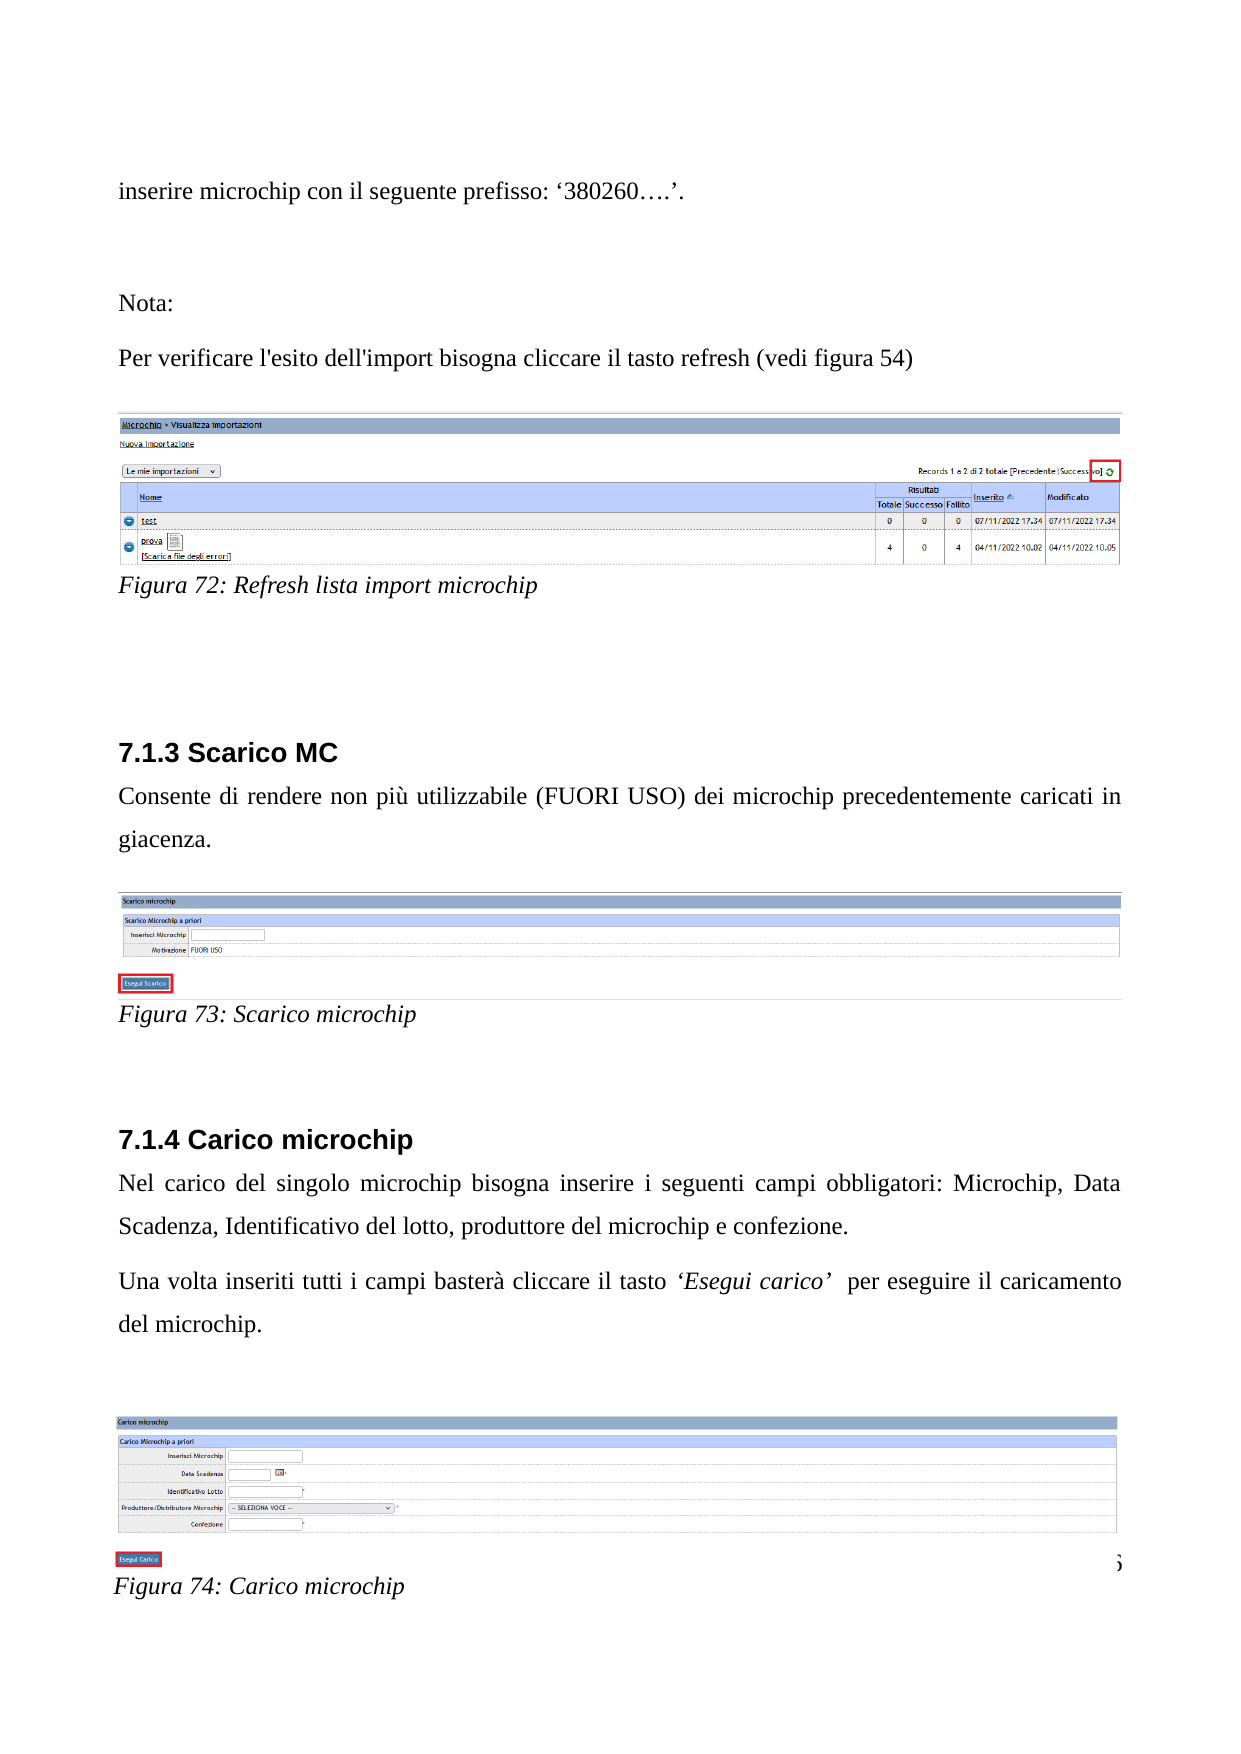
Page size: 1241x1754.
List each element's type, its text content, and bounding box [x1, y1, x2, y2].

text Nel carico del singolo microchip bisogna inserire i seguenti campi obbligatori: Microchip, Data Scadenza, Identificativo del lotto, produttore del microchip e confezione. [118, 1168, 1122, 1239]
text Una volta inseriti tutti i campi basterà cliccare il tasto ‘Esegui carico’ per eseguire il caricamento del microchip. [118, 1266, 1122, 1338]
text Consente di rendere non più utilizzabile (FUORI USO) dei microchip precedentemente caricati in giacenza. [118, 781, 1122, 853]
picture [118, 411, 1123, 570]
text Figura 73: Scarico microchip [118, 1000, 1122, 1028]
text inserire microchip con il seguente prefisso: ‘380260….’. [118, 176, 1122, 205]
subtitle 7.1.4 Carico microchip [118, 1123, 1122, 1155]
text Nota: [118, 288, 1122, 316]
text Figura 72: Refresh lista import microchip [118, 570, 1122, 598]
text Per verificare l'esito dell'import bisogna cliccare il tasto refresh (vedi figura 54) [118, 343, 1122, 372]
subtitle 7.1.3 Scarico MC [118, 737, 1122, 768]
picture [113, 1416, 1118, 1572]
text Figura 74: Carico microchip [113, 1572, 1117, 1600]
